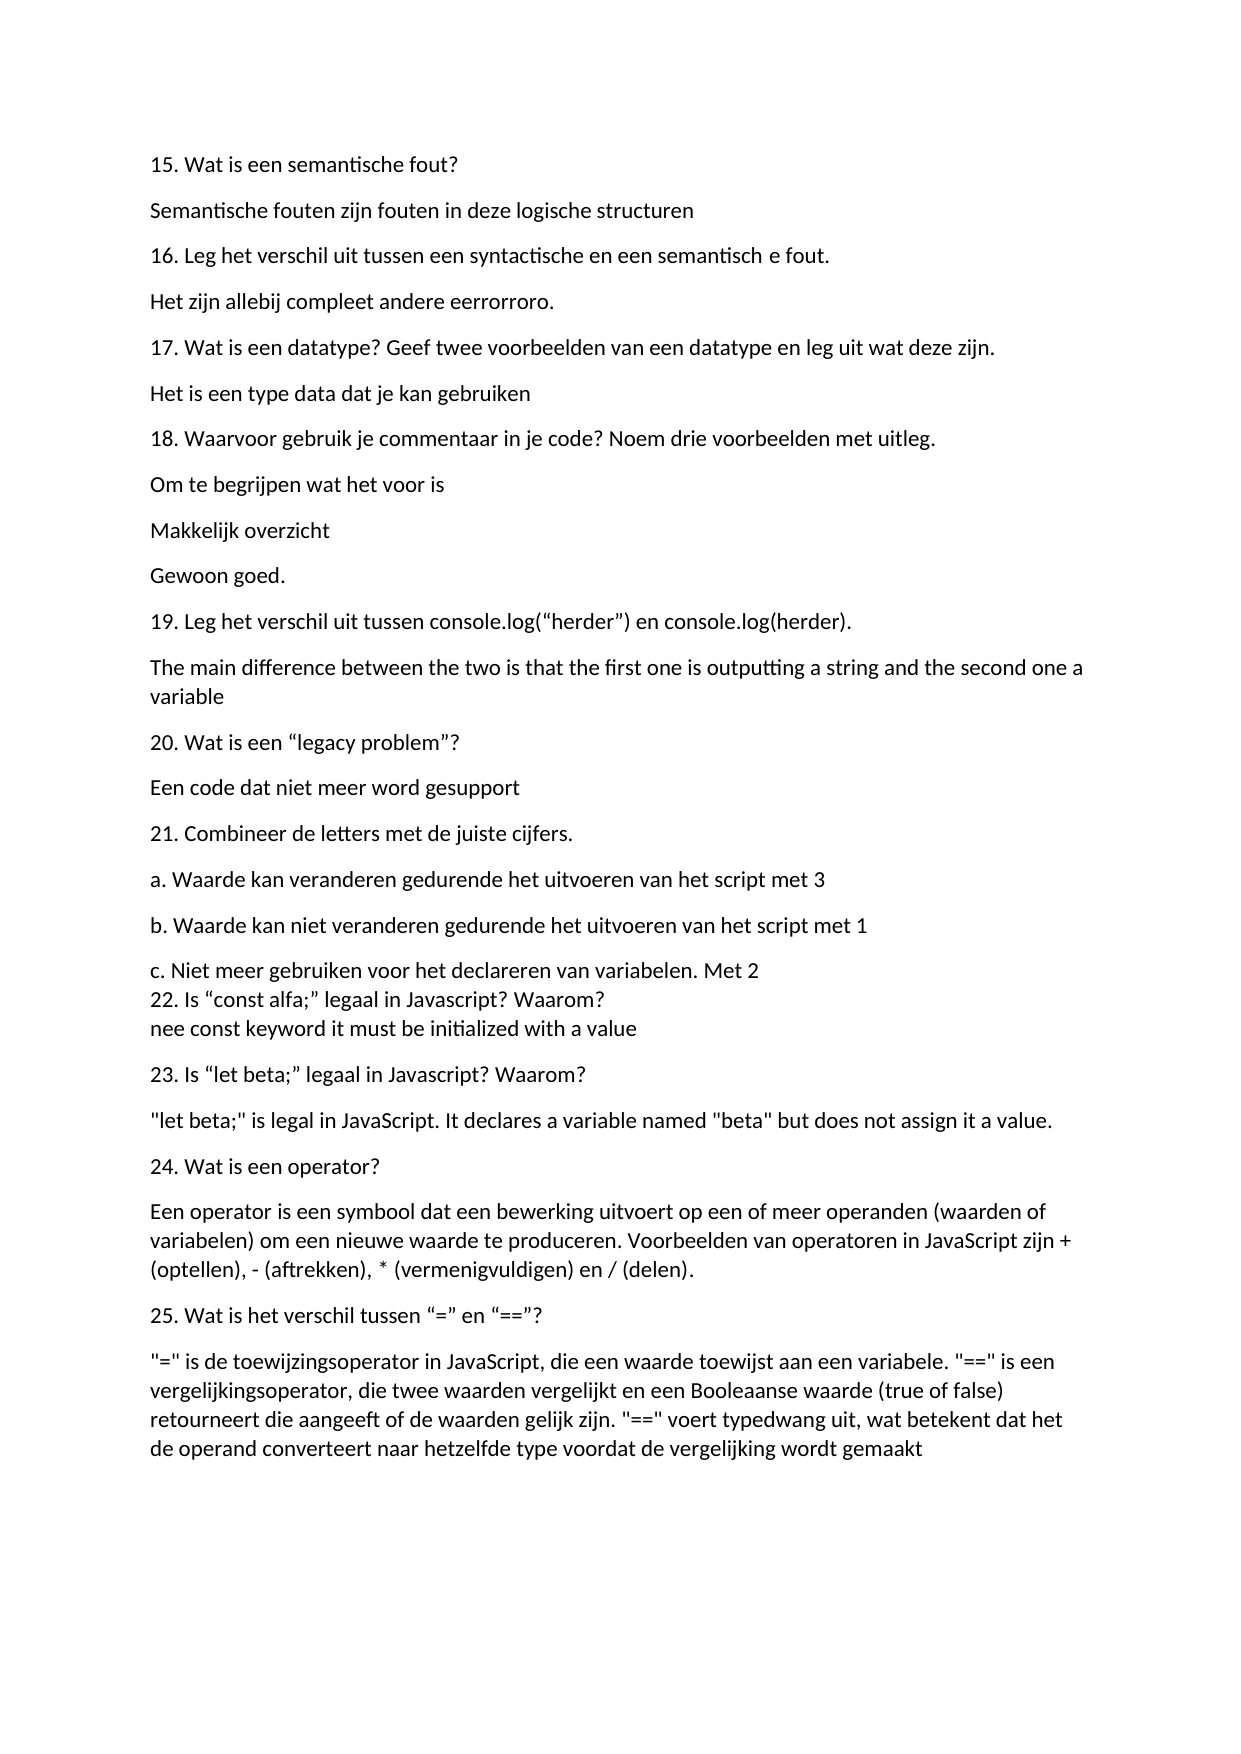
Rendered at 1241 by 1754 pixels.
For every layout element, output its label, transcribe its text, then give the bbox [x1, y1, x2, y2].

text Semantische fouten zijn fouten in deze logische structuren [150, 196, 1090, 224]
text b. Waarde kan niet veranderen gedurende het uitvoeren van het script met 1 [150, 911, 1090, 939]
text 24. Wat is een operator? [150, 1152, 1090, 1180]
text Gewoon goed. [150, 562, 1090, 589]
text "=" is de toewijzingsoperator in JavaScript, die een waarde toewijst aan een variabele. "==" is een vergelijkingsoperator, die twee waarden vergelijkt en een Booleaanse waarde (true of false) retourneert die aangeeft of de waarden gelijk zijn. "==" voert typedwang uit, wat betekent dat het de operand converteert naar hetzelfde type voordat de vergelijking wordt gemaakt [150, 1347, 1090, 1462]
text Het zijn allebij compleet andere eerrorroro. [150, 287, 1090, 315]
text Het is een type data dat je kan gebruiken [150, 379, 1090, 407]
text c. Niet meer gebruiken voor het declareren van variabelen. Met 2 22. Is “const alfa;” legaal in Javascript? Waarom? nee const keyword it must be initialized with a value [150, 956, 1090, 1043]
text 25. Wat is het verschil tussen “=” en “==”? [150, 1301, 1090, 1329]
text The main difference between the two is that the first one is outputting a string and the second one a variable [150, 653, 1090, 710]
text a. Waarde kan veranderen gedurende het uitvoeren van het script met 3 [150, 865, 1090, 893]
text 17. Wat is een datatype? Geef twee voorbeelden van een datatype en leg uit wat deze zijn. [150, 333, 1090, 361]
text Een code dat niet meer word gesupport [150, 773, 1090, 802]
text 15. Wat is een semantische fout? [150, 150, 1090, 178]
text 18. Waarvoor gebruik je commentaar in je code? Noem drie voorbeelden met uitleg. [150, 424, 1090, 452]
text Om te begrijpen wat het voor is [150, 470, 1090, 498]
text 23. Is “let beta;” legaal in Javascript? Waarom? [150, 1060, 1090, 1088]
text "let beta;" is legal in JavaScript. It declares a variable named "beta" but does not assign it a value. [150, 1106, 1090, 1134]
text 20. Wat is een “legacy problem”? [150, 728, 1090, 756]
text Een operator is een symbool dat een bewerking uitvoert op een of meer operanden (waarden of variabelen) om een ​​nieuwe waarde te produceren. Voorbeelden van operatoren in JavaScript zijn + (optellen), - (aftrekken), * (vermenigvuldigen) en / (delen). [150, 1197, 1090, 1284]
text Makkelijk overzicht [150, 516, 1090, 544]
text 21. Combineer de letters met de juiste cijfers. [150, 819, 1090, 847]
text 16. Leg het verschil uit tussen een syntactische en een semantisch e fout. [150, 241, 1090, 269]
text 19. Leg het verschil uit tussen console.log(“herder”) en console.log(herder). [150, 607, 1090, 635]
